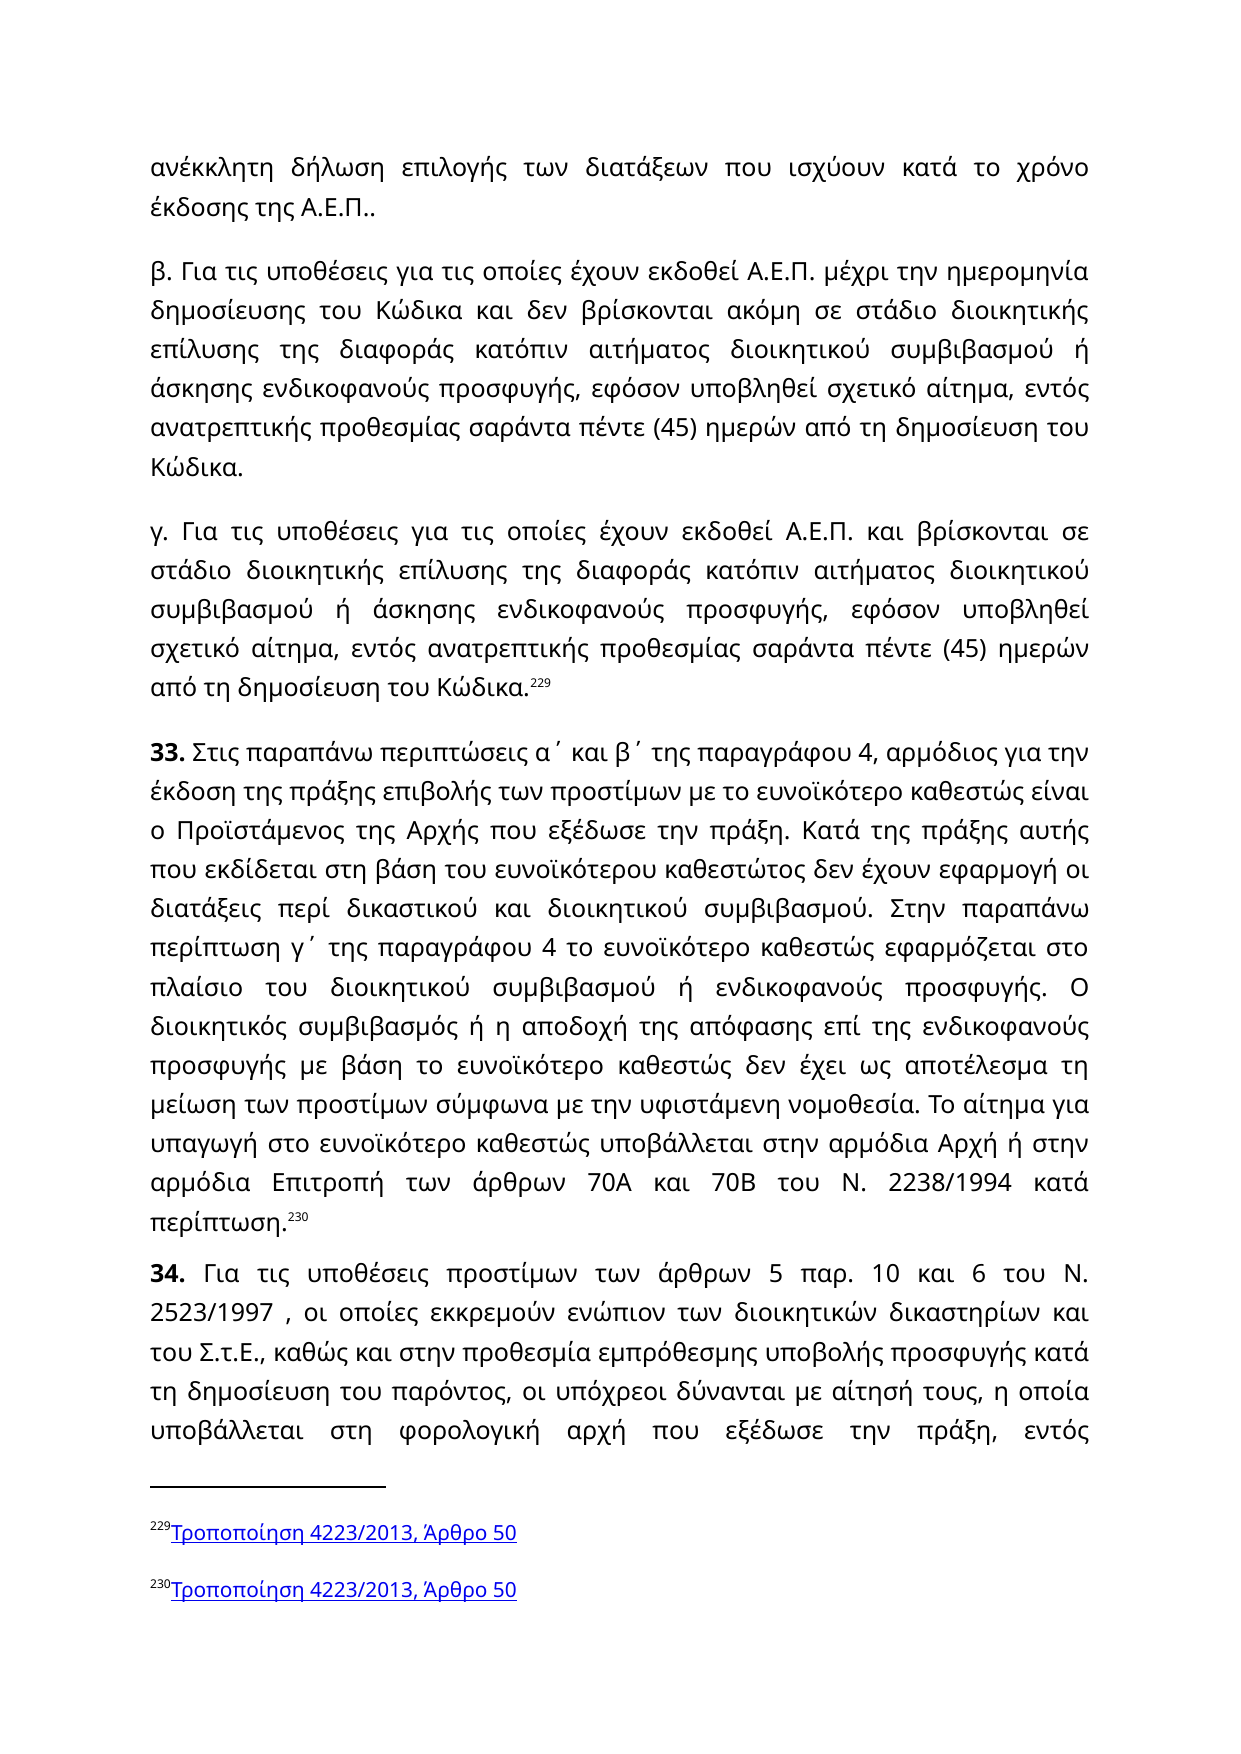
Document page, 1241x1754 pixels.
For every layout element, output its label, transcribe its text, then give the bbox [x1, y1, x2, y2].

text γ. Για τις υποθέσεις για τις οποίες έχουν εκδοθεί Α.Ε.Π. και βρίσκονται σε στάδιο διοικητικής επίλυσης της διαφοράς κατόπιν αιτήματος διοικητικού συμβιβασμού ή άσκησης ενδικοφανούς προσφυγής, εφόσον υποβληθεί σχετικό αίτημα, εντός ανατρεπτικής προθεσμίας σαράντα πέντε (45) ημερών από τη δημοσίευση του Κώδικα. [150, 513, 1090, 704]
text ανέκκλητη δήλωση επιλογής των διατάξεων που ισχύουν κατά το χρόνο έκδοσης της Α.Ε.Π.. [150, 150, 1090, 223]
text Τροποποίηση 4223/2013, Άρθρο 50 [150, 1518, 1090, 1546]
text Τροποποίηση 4223/2013, Άρθρο 50 [150, 1576, 1090, 1604]
text 34. Για τις υποθέσεις προστίμων των άρθρων 5 παρ. 10 και 6 του Ν. 2523/1997 , οι οποίες εκκρεμούν ενώπιον των διοικητικών δικαστηρίων και του Σ.τ.Ε., καθώς και στην προθεσμία εμπρόθεσμης υποβολής προσφυγής κατά τη δημοσίευση του παρόντος, οι υπόχρεοι δύνανται με αίτησή τους, η οποία υποβάλλεται στη φορολογική αρχή που εξέδωσε την πράξη, εντός [150, 1256, 1090, 1447]
text 33. Στις παραπάνω περιπτώσεις α΄ και β΄ της παραγράφου 4, αρμόδιος για την έκδοση της πράξης επιβολής των προστίμων με το ευνοϊκότερο καθεστώς είναι ο Προϊστάμενος της Αρχής που εξέδωσε την πράξη. Κατά της πράξης αυτής που εκδίδεται στη βάση του ευνοϊκότερου καθεστώτος δεν έχουν εφαρμογή οι διατάξεις περί δικαστικού και διοικητικού συμβιβασμού. Στην παραπάνω περίπτωση γ΄ της παραγράφου 4 το ευνοϊκότερο καθεστώς εφαρμόζεται στο πλαίσιο του διοικητικού συμβιβασμού ή ενδικοφανούς προσφυγής. Ο διοικητικός συμβιβασμός ή η αποδοχή της απόφασης επί της ενδικοφανούς προσφυγής με βάση το ευνοϊκότερο καθεστώς δεν έχει ως αποτέλεσμα τη μείωση των προστίμων σύμφωνα με την υφιστάμενη νομοθεσία. Το αίτημα για υπαγωγή στο ευνοϊκότερο καθεστώς υποβάλλεται στην αρμόδια Αρχή ή στην αρμόδια Επιτροπή των άρθρων 70Α και 70Β του Ν. 2238/1994 κατά περίπτωση. [150, 734, 1090, 1238]
text β. Για τις υποθέσεις για τις οποίες έχουν εκδοθεί Α.Ε.Π. μέχρι την ημερομηνία δημοσίευσης του Κώδικα και δεν βρίσκονται ακόμη σε στάδιο διοικητικής επίλυσης της διαφοράς κατόπιν αιτήματος διοικητικού συμβιβασμού ή άσκησης ενδικοφανούς προσφυγής, εφόσον υποβληθεί σχετικό αίτημα, εντός ανατρεπτικής προθεσμίας σαράντα πέντε (45) ημερών από τη δημοσίευση του Κώδικα. [150, 253, 1090, 483]
